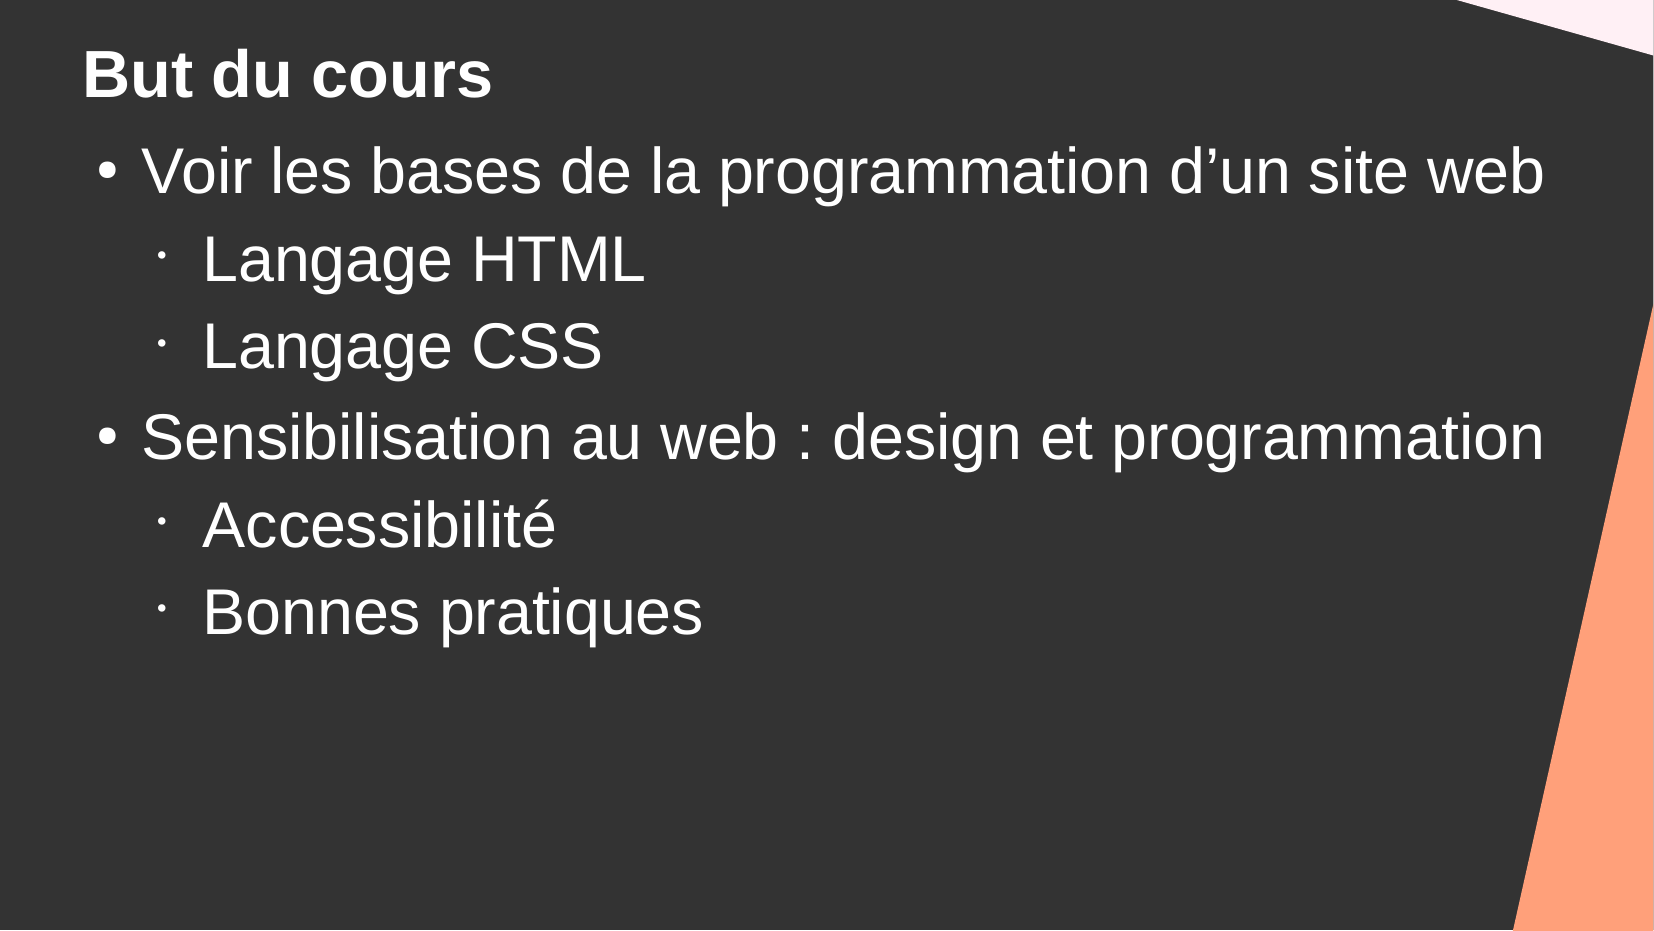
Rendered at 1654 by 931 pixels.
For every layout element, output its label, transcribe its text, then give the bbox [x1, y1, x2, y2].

text_box [1456, 0, 1654, 56]
list Voir les bases de la programmation d’un site web Langage HTML Langage CSS Sensibilisation au web : design et programmation Accessibilité Bonnes pratiques [80, 135, 1560, 762]
title But du cours [82, 37, 1571, 122]
text_box [1512, 301, 1654, 931]
